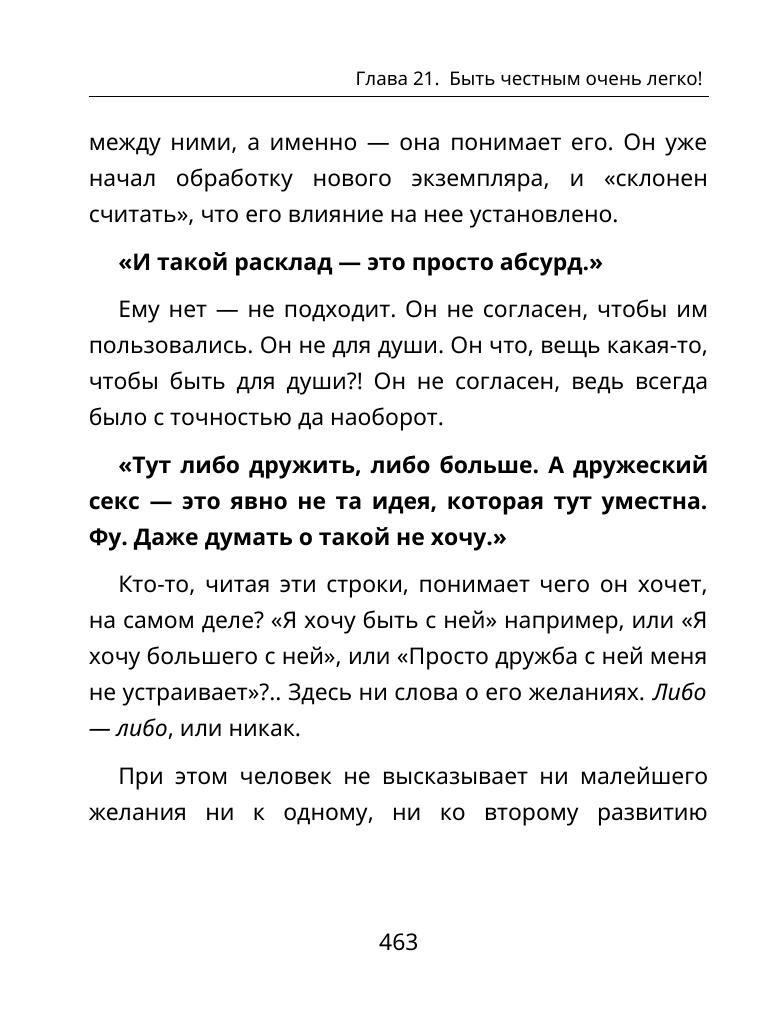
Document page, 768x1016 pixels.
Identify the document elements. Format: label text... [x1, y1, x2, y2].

text При этом человек не высказывает ни малейшего желания ни к одному, ни ко второму развитию [88, 760, 709, 827]
text между ними, а именно — она понимает его. Он уже начал обработку нового экземпляра, и «склонен считать», что его влияние на нее установлено. [88, 126, 709, 229]
text «И такой расклад — это просто абсурд.» [88, 246, 709, 277]
text Кто-то, читая эти строки, понимает чего он хочет, на самом деле? «Я хочу быть с ней» например, или «Я хочу большего с ней», или «Просто дружба с ней меня не устраивает»?.. Здесь ни слова о его желаниях. Либо — либо, или никак. [88, 568, 709, 743]
text Ему нет — не подходит. Он не согласен, чтобы им пользовались. Он не для души. Он что, вещь какая-то, чтобы быть для души?! Он не согласен, ведь всегда было с точностью да наоборот. [88, 293, 709, 432]
text «Тут либо дружить, либо больше. А дружеский секс — это явно не та идея, которая тут уместна. Фу. Даже думать о такой не хочу.» [88, 449, 709, 552]
